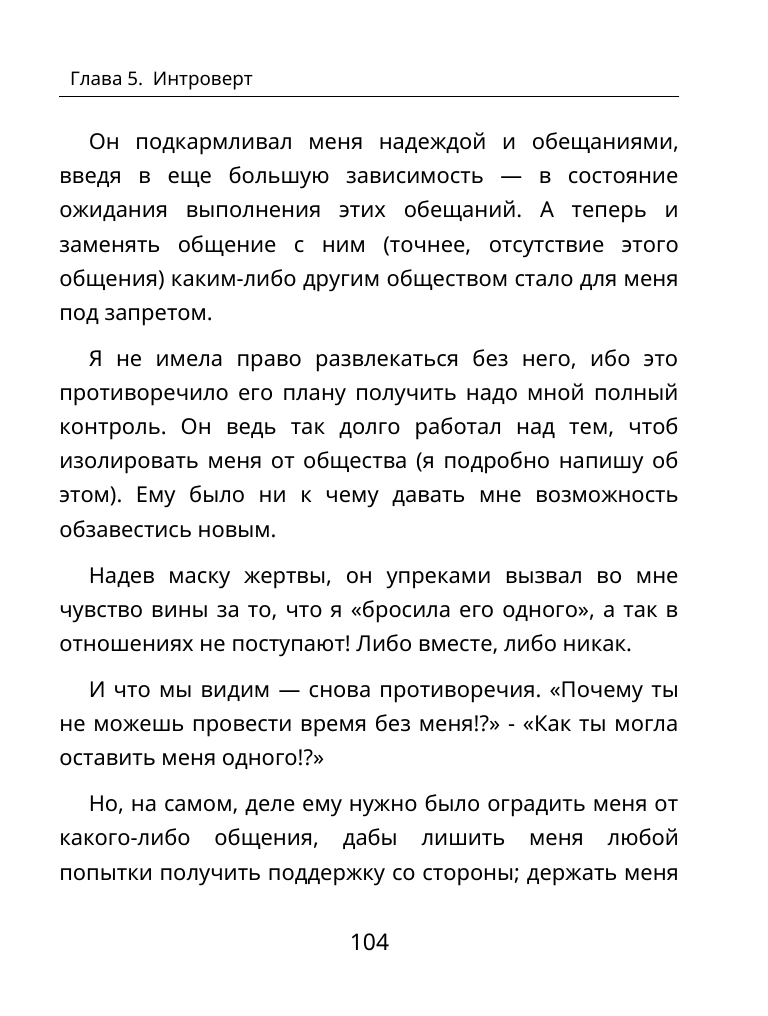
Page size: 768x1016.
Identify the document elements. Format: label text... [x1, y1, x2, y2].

text Но, на самом, деле ему нужно было оградить меня от какого-либо общения, дабы лишить меня любой попытки получить поддержку со стороны; держать меня [59, 788, 679, 886]
text Он подкармливал меня надеждой и обещаниями, введя в еще большую зависимость — в состояние ожидания выполнения этих обещаний. А теперь и заменять общение с ним (точнее, отсутствие этого общения) каким-либо другим обществом стало для меня под запретом. [59, 126, 679, 327]
text Надев маску жертвы, он упреками вызвал во мне чувство вины за то, что я «бросила его одного», а так в отношениях не поступают! Либо вместе, либо никак. [59, 559, 679, 658]
text И что мы видим — снова противоречия. «Почему ты не можешь провести время без меня!?» - «Как ты могла оставить меня одного!?» [59, 674, 679, 772]
text Я не имела право развлекаться без него, ибо это противоречило его плану получить надо мной полный контроль. Он ведь так долго работал над тем, чтоб изолировать меня от общества (я подробно напишу об этом). Ему было ни к чему давать мне возможность обзавестись новым. [59, 343, 679, 543]
